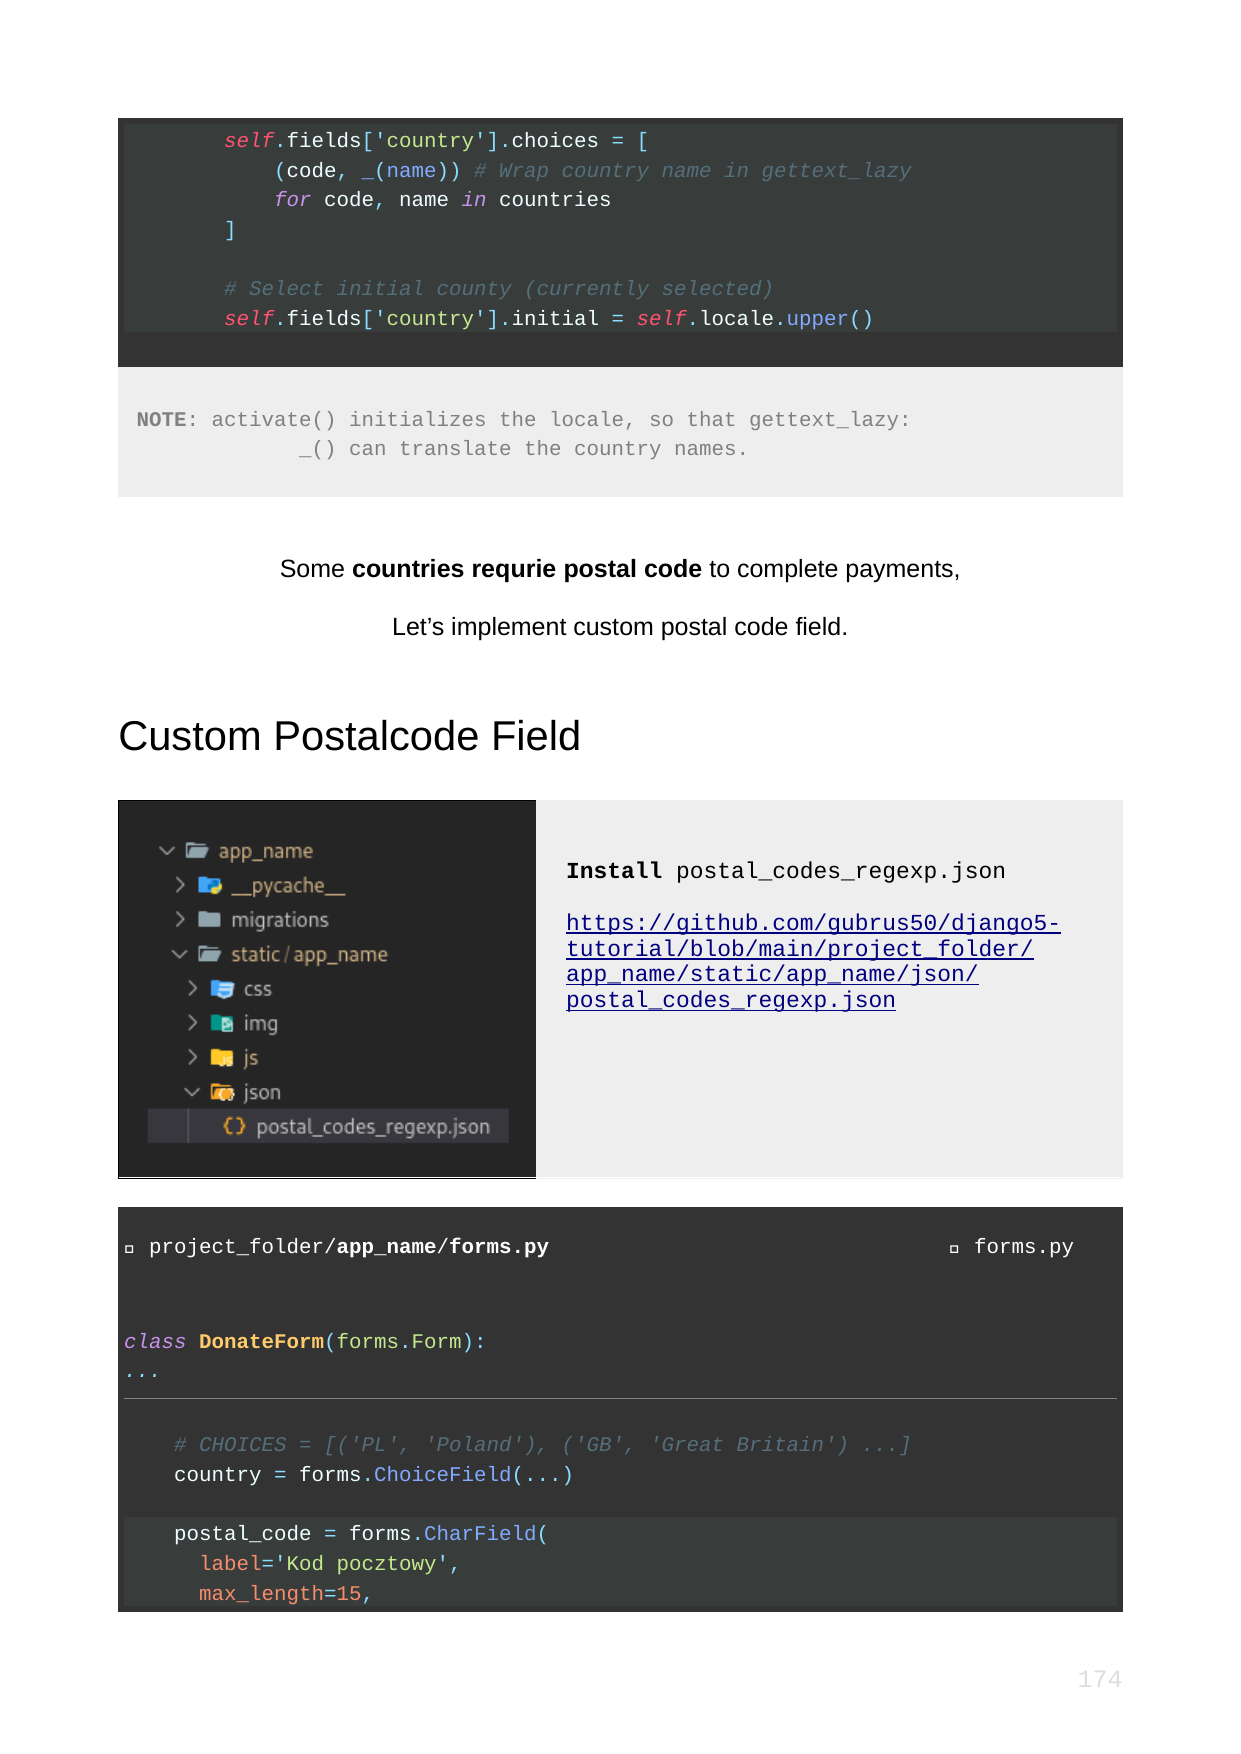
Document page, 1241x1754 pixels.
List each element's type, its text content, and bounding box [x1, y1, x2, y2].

table_cell class DonateForm(forms.Form): ... # CHOICES = [('PL', 'Poland'), ('GB', 'Great Britain') ...] country = forms.ChoiceField(...) postal_code = forms.CharField( label='Kod pocztowy', max_length=15, [118, 1289, 1123, 1612]
table_header [119, 801, 536, 1177]
table_cell self.fields['country'].choices = [ (code, _(name)) # Wrap country name in gettext_lazy for code, name in countries ] # Select initial county (currently selected) self.fields['country'].initial = self.locale.upper() [118, 118, 1123, 367]
table_cell NOTE: activate() initializes the locale, so that gettext_lazy: _() can translate the country names. [118, 367, 1123, 497]
table_header 📝 project_folder/app_name/forms.py 🐍 forms.py [118, 1207, 1123, 1289]
text Some countries requrie postal code to complete payments, [118, 554, 1122, 583]
picture [147, 830, 509, 1148]
text Let’s implement custom postal code field. [118, 611, 1122, 640]
table_header Install postal_codes_regexp.json https://github.com/gubrus50/django5-tutorial/blob/main/project_folder/app_name/static/app_name/json/postal_codes_regexp.json [537, 801, 1122, 1177]
subtitle Custom Postalcode Field [118, 711, 1122, 759]
